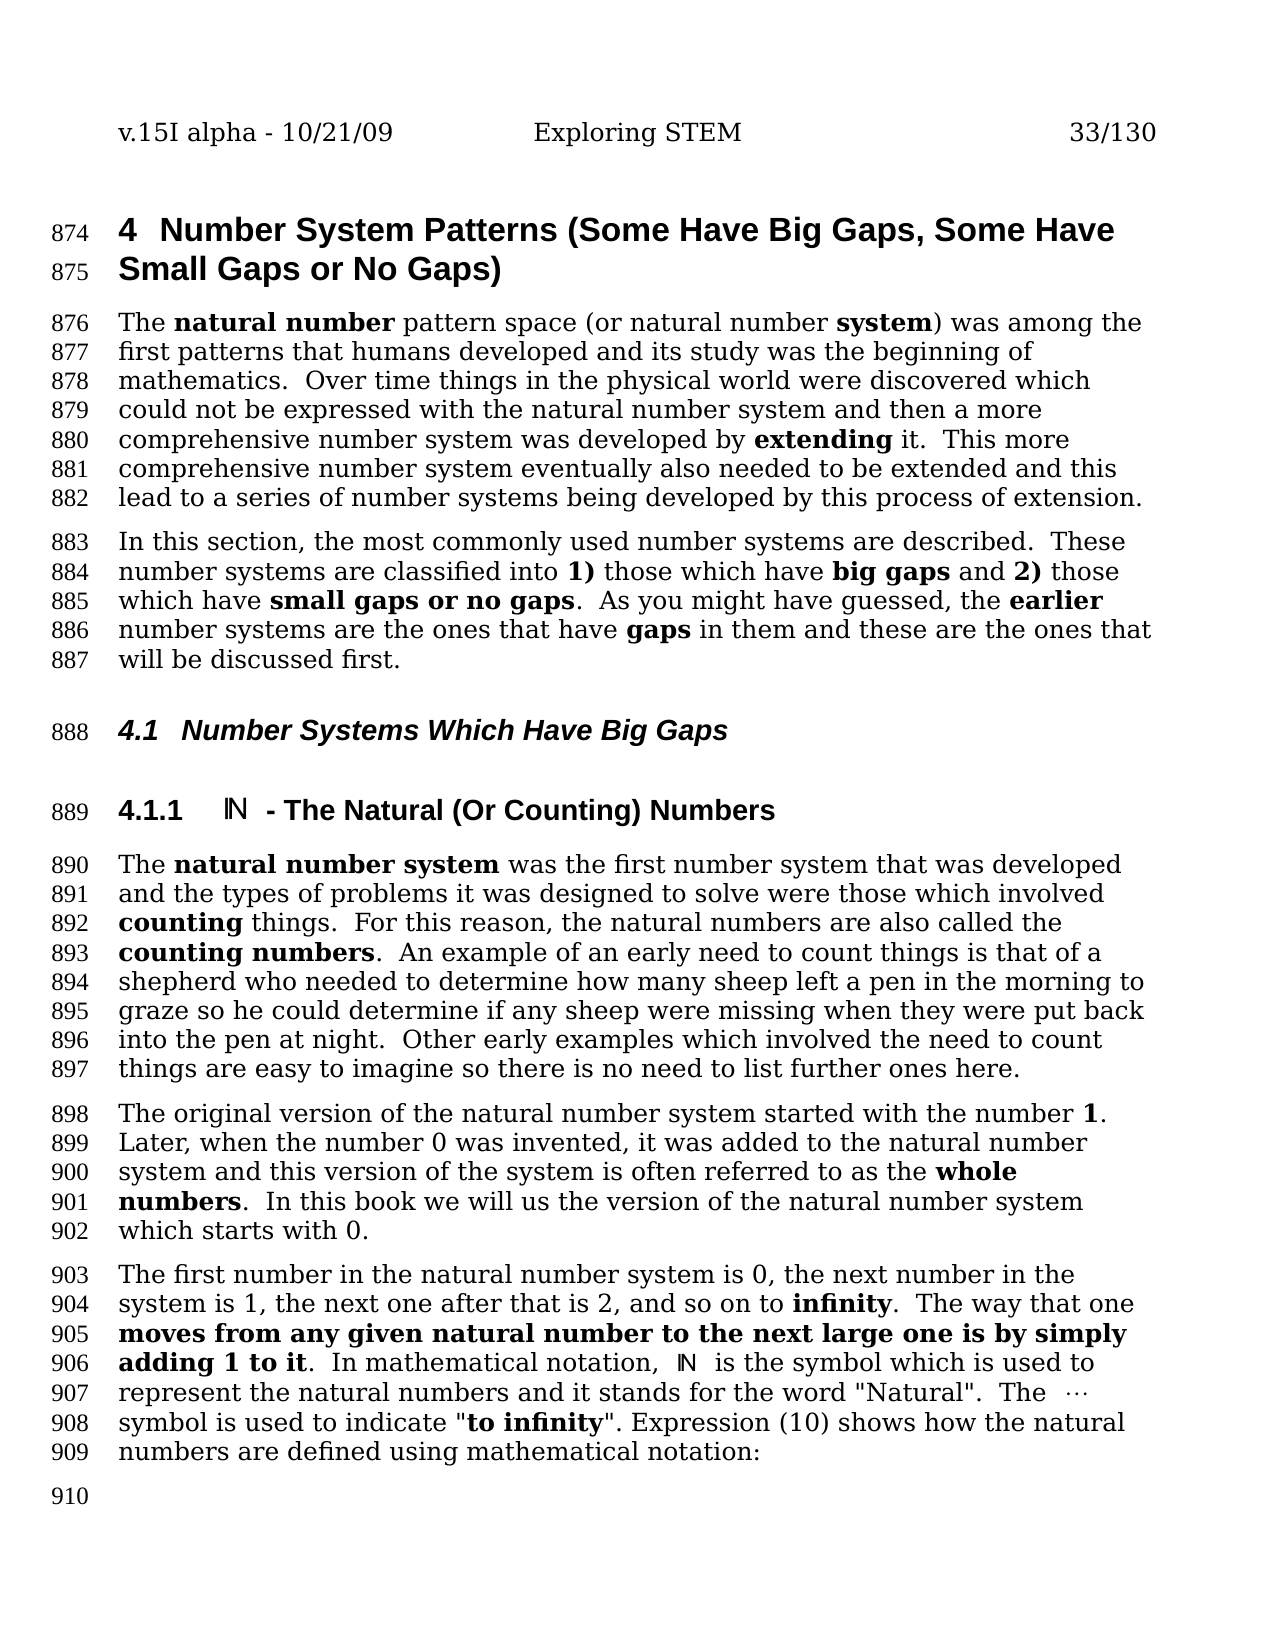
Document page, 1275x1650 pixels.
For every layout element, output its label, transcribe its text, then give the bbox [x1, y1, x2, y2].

text The natural number pattern space (or natural number system) was among the first patterns that humans developed and its study was the beginning of mathematics. Over time things in the physical world were discovered which could not be expressed with the natural number system and then a more comprehensive number system was developed by extending it. This more comprehensive number system eventually also needed to be extended and this lead to a series of number systems being developed by this process of extension. [118, 308, 1157, 513]
text In this section, the most commonly used number systems are described. These number systems are classified into 1) those which have big gaps and 2) those which have small gaps or no gaps. As you might have guessed, the earlier number systems are the ones that have gaps in them and these are the ones that will be discussed first. [118, 528, 1157, 674]
text The natural number system was the first number system that was developed and the types of problems it was designed to solve were those which involved counting things. For this reason, the natural numbers are also called the counting numbers. An example of an early need to count things is that of a shepherd who needed to determine how many sheep left a pen in the morning to graze so he could determine if any sheep were missing when they were put back into the pen at night. Other early examples which involved the need to count things are easy to imagine so there is no need to list further ones here. [118, 850, 1157, 1084]
subtitle Number System Patterns (Some Have Big Gaps, Some Have Small Gaps or No Gaps) [118, 210, 1157, 287]
subtitle Number Systems Which Have Big Gaps [118, 713, 1157, 747]
subtitle - The Natural (Or Counting) Numbers [118, 792, 1157, 829]
text The original version of the natural number system started with the number 1. Later, when the number 0 was invented, it was added to the natural number system and this version of the system is often referred to as the whole numbers. In this book we will us the version of the natural number system which starts with 0. [118, 1099, 1157, 1245]
text The first number in the natural number system is 0, the next number in the system is 1, the next one after that is 2, and so on to infinity. The way that one moves from any given natural number to the next large one is by simply adding 1 to it. In mathematical notation,is the symbol which is used to represent the natural numbers and it stands for the word "Natural". Thesymbol is used to indicate "to infinity". Expression (10) shows how the natural numbers are defined using mathematical notation: [118, 1260, 1157, 1466]
